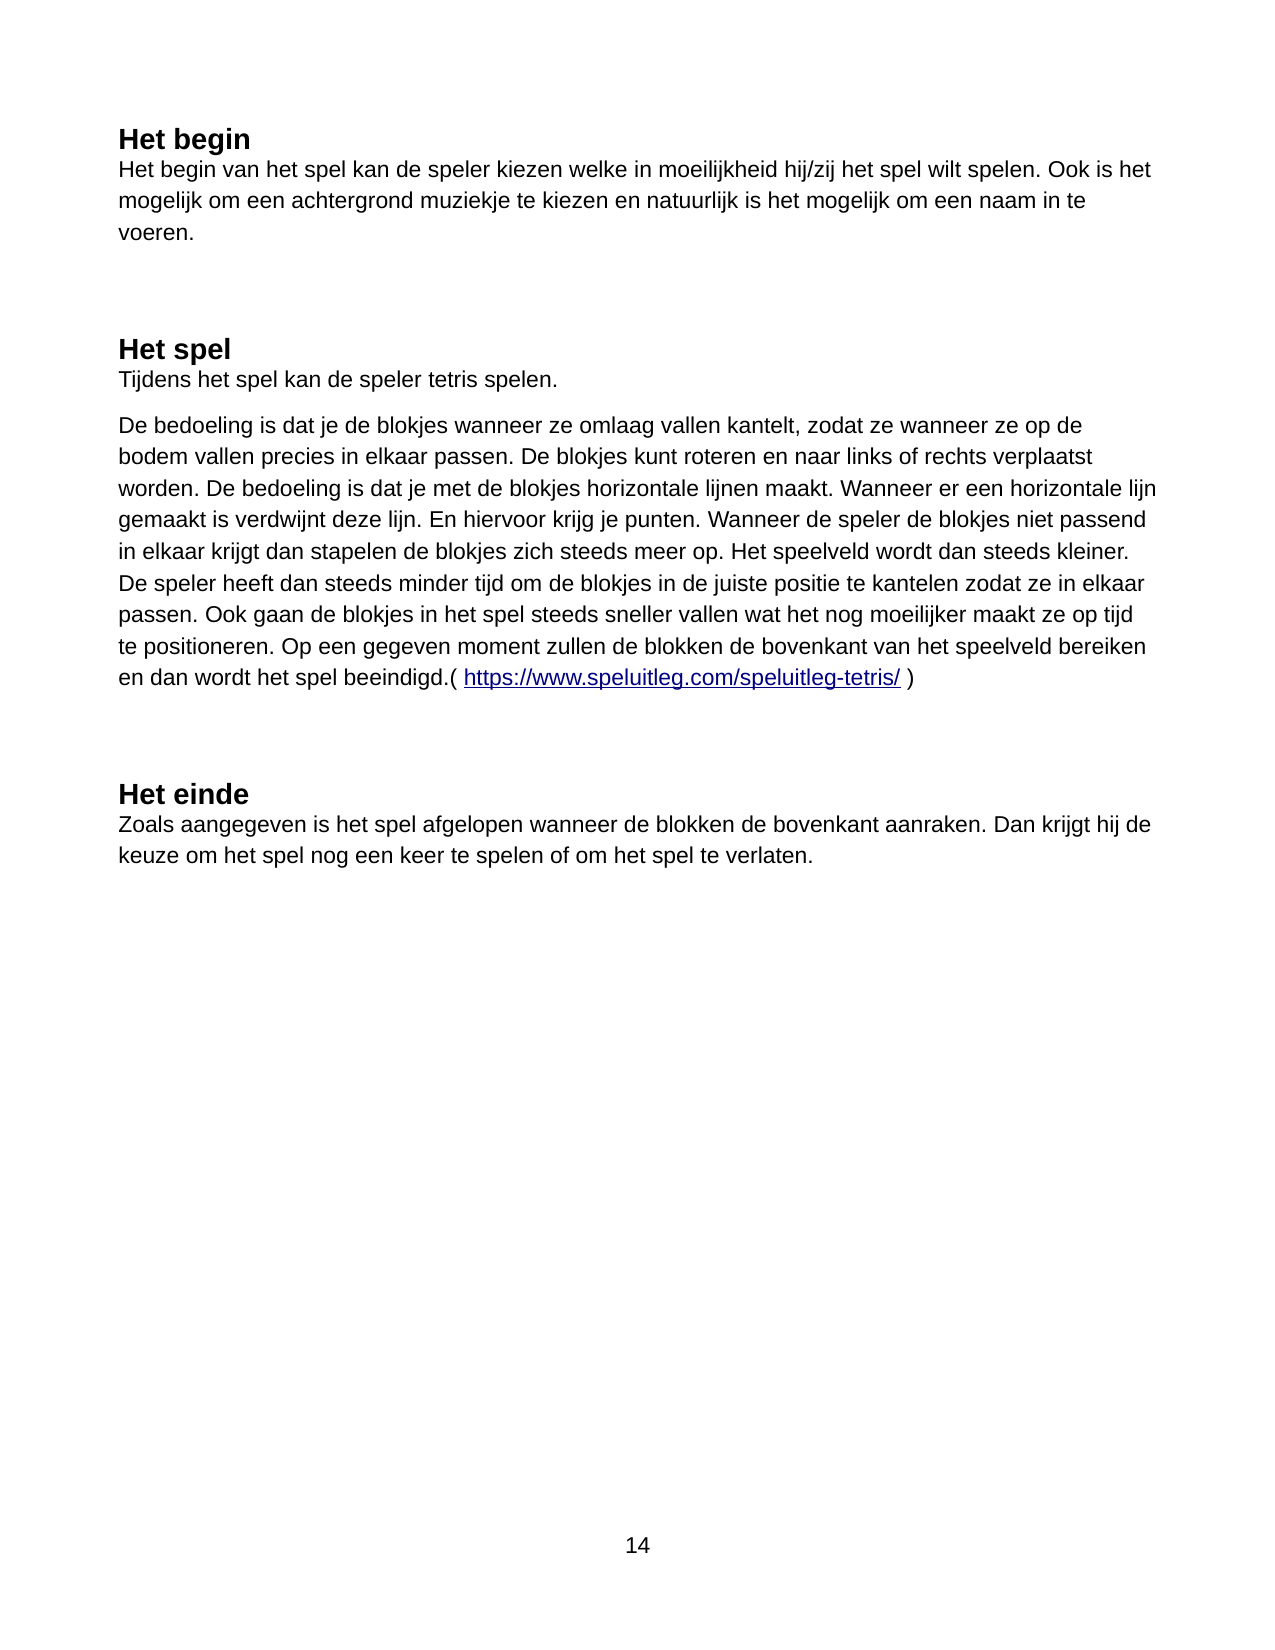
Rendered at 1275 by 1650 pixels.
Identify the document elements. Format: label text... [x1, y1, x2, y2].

text Tijdens het spel kan de speler tetris spelen. [118, 366, 1157, 392]
text Zoals aangegeven is het spel afgelopen wanneer de blokken de bovenkant aanraken. Dan krijgt hij de keuze om het spel nog een keer te spelen of om het spel te verlaten. [118, 811, 1157, 869]
subtitle Het einde [118, 777, 1157, 811]
text De bedoeling is dat je de blokjes wanneer ze omlaag vallen kantelt, zodat ze wanneer ze op de bodem vallen precies in elkaar passen. De blokjes kunt roteren en naar links of rechts verplaatst worden. De bedoeling is dat je met de blokjes horizontale lijnen maakt. Wanneer er een horizontale lijn gemaakt is verdwijnt deze lijn. En hiervoor krijg je punten. Wanneer de speler de blokjes niet passend in elkaar krijgt dan stapelen de blokjes zich steeds meer op. Het speelveld wordt dan steeds kleiner. De speler heeft dan steeds minder tijd om de blokjes in de juiste positie te kantelen zodat ze in elkaar passen. Ook gaan de blokjes in het spel steeds sneller vallen wat het nog moeilijker maakt ze op tijd te positioneren. Op een gegeven moment zullen de blokken de bovenkant van het speelveld bereiken en dan wordt het spel beeindigd.( https://www.speluitleg.com/speluitleg-tetris/ ) [118, 412, 1157, 691]
subtitle Het begin [118, 122, 1157, 156]
subtitle Het spel [118, 332, 1157, 366]
text Het begin van het spel kan de speler kiezen welke in moeilijkheid hij/zij het spel wilt spelen. Ook is het mogelijk om een achtergrond muziekje te kiezen en natuurlijk is het mogelijk om een naam in te voeren. [118, 156, 1157, 245]
